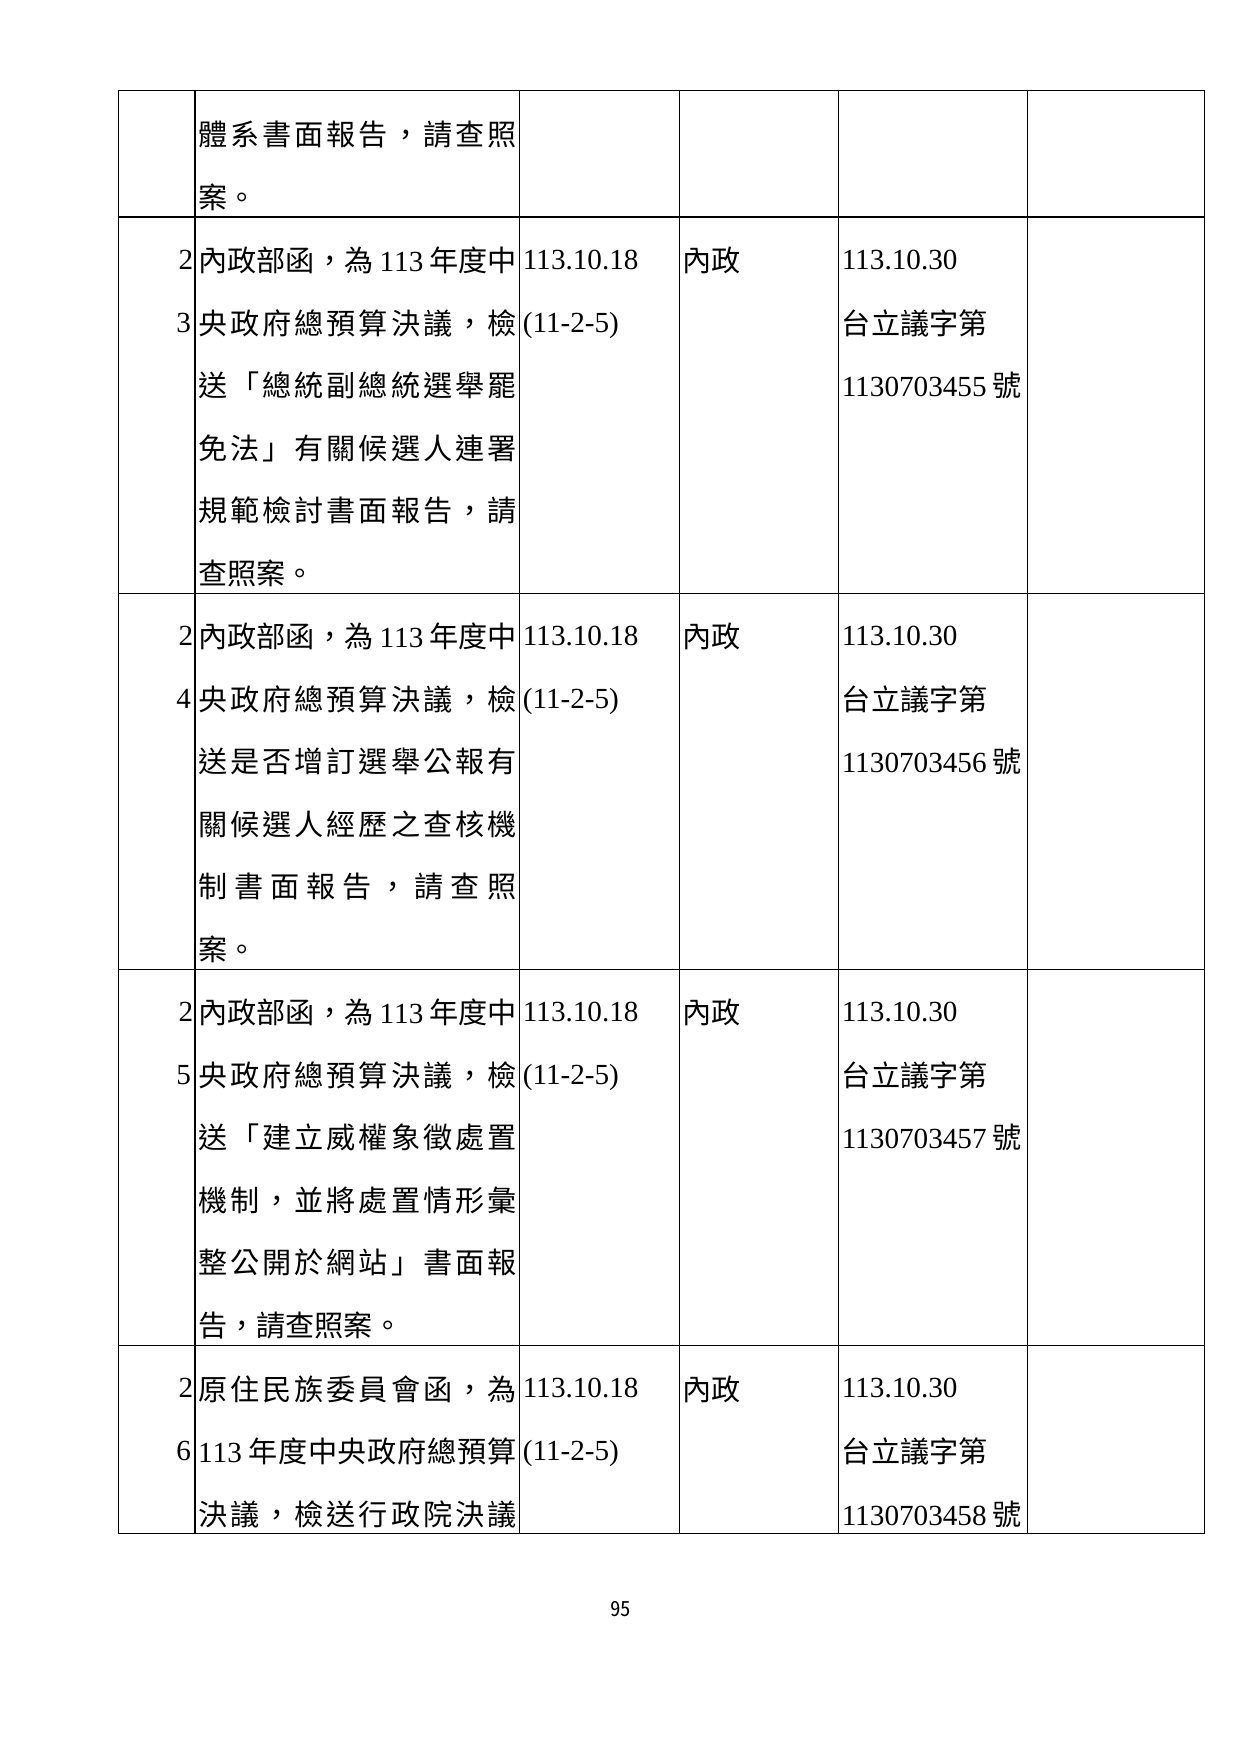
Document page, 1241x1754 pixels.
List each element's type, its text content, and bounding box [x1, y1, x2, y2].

table_cell 113.10.30 台立議字第1130703458號 [839, 1346, 1027, 1533]
table_cell 113.10.18 (11-2-5) [520, 594, 679, 968]
table_cell [119, 1346, 194, 1533]
table_cell 內政 [680, 970, 838, 1344]
table_cell [1028, 1346, 1204, 1533]
table_cell [119, 594, 194, 968]
table_cell 113.10.30 台立議字第1130703456號 [839, 594, 1027, 968]
table_cell 113.10.18 (11-2-5) [520, 1346, 679, 1533]
table_cell 113.10.30 台立議字第1130703457號 [839, 970, 1027, 1344]
table_cell 內政部函，為113年度中央政府總預算決議，檢送「建立威權象徵處置機制，並將處置情形彙整公開於網站」書面報告，請查照案。 [196, 970, 519, 1344]
table_cell [1028, 970, 1204, 1344]
table_cell [680, 91, 838, 216]
table_cell 內政 [680, 218, 838, 592]
table_cell [1028, 594, 1204, 968]
table_cell 113.10.18 (11-2-5) [520, 218, 679, 592]
table_cell 113.10.18 (11-2-5) [520, 970, 679, 1344]
table_cell [520, 91, 679, 216]
table_cell [119, 970, 194, 1344]
table_cell 原住民族委員會函，為113年度中央政府總預算決議，檢送行政院決議 [196, 1346, 519, 1533]
table_cell [119, 218, 194, 592]
table_cell [1028, 218, 1204, 592]
table_cell [119, 91, 194, 216]
table_cell 內政 [680, 594, 838, 968]
table_cell [1028, 91, 1204, 216]
table_cell 113.10.30 台立議字第1130703455號 [839, 218, 1027, 592]
table_cell 內政 [680, 1346, 838, 1533]
table_cell 內政部函，為113年度中央政府總預算決議，檢送「總統副總統選舉罷免法」有關候選人連署規範檢討書面報告，請查照案。 [196, 218, 519, 592]
table_cell [839, 91, 1027, 216]
table_cell 體系書面報告，請查照案。 [196, 91, 519, 216]
table_cell 內政部函，為113年度中央政府總預算決議，檢送是否增訂選舉公報有關候選人經歷之查核機制書面報告，請查照案。 [196, 594, 519, 968]
